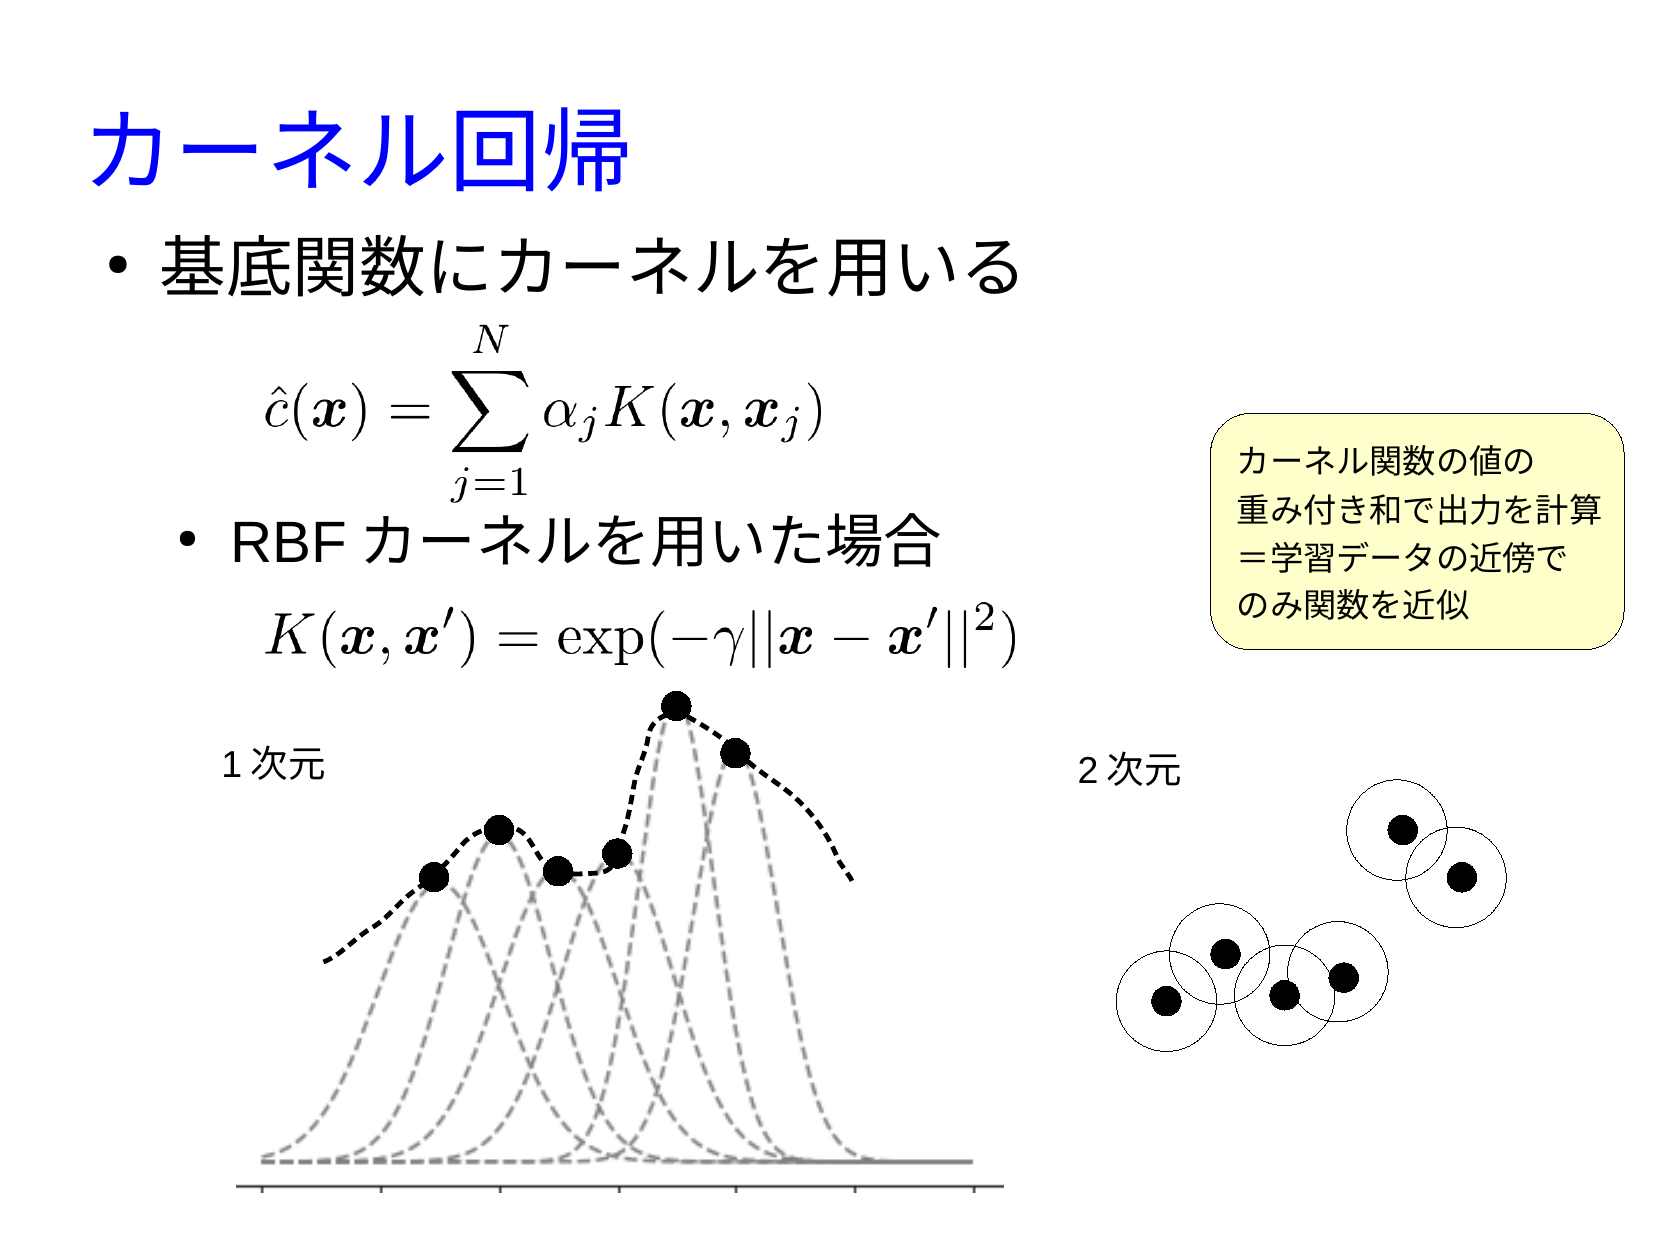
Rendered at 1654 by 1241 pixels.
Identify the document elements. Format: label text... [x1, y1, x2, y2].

list 基底関数にカーネルを用いる RBFカーネルを用いた場合 [88, 220, 1577, 950]
text_box [419, 862, 449, 892]
text_box [1387, 815, 1418, 845]
title カーネル回帰 [82, 64, 1571, 233]
text_box [543, 856, 573, 886]
text_box [1269, 980, 1300, 1011]
picture [265, 602, 1015, 668]
text_box 2次元 [1062, 732, 1197, 804]
text_box [1328, 962, 1359, 993]
text_box [1447, 862, 1477, 893]
text_box [602, 838, 633, 869]
text_box [484, 815, 514, 845]
text_box カーネル関数の値の 重み付き和で出力を計算 ＝学習データの近傍で のみ関数を近似 [1210, 413, 1625, 650]
text_box [720, 738, 751, 768]
text_box [1210, 939, 1241, 969]
text_box 1次元 [206, 726, 341, 798]
text_box [661, 691, 692, 721]
picture [265, 324, 821, 503]
picture [236, 679, 1004, 1193]
text_box [1151, 986, 1182, 1016]
